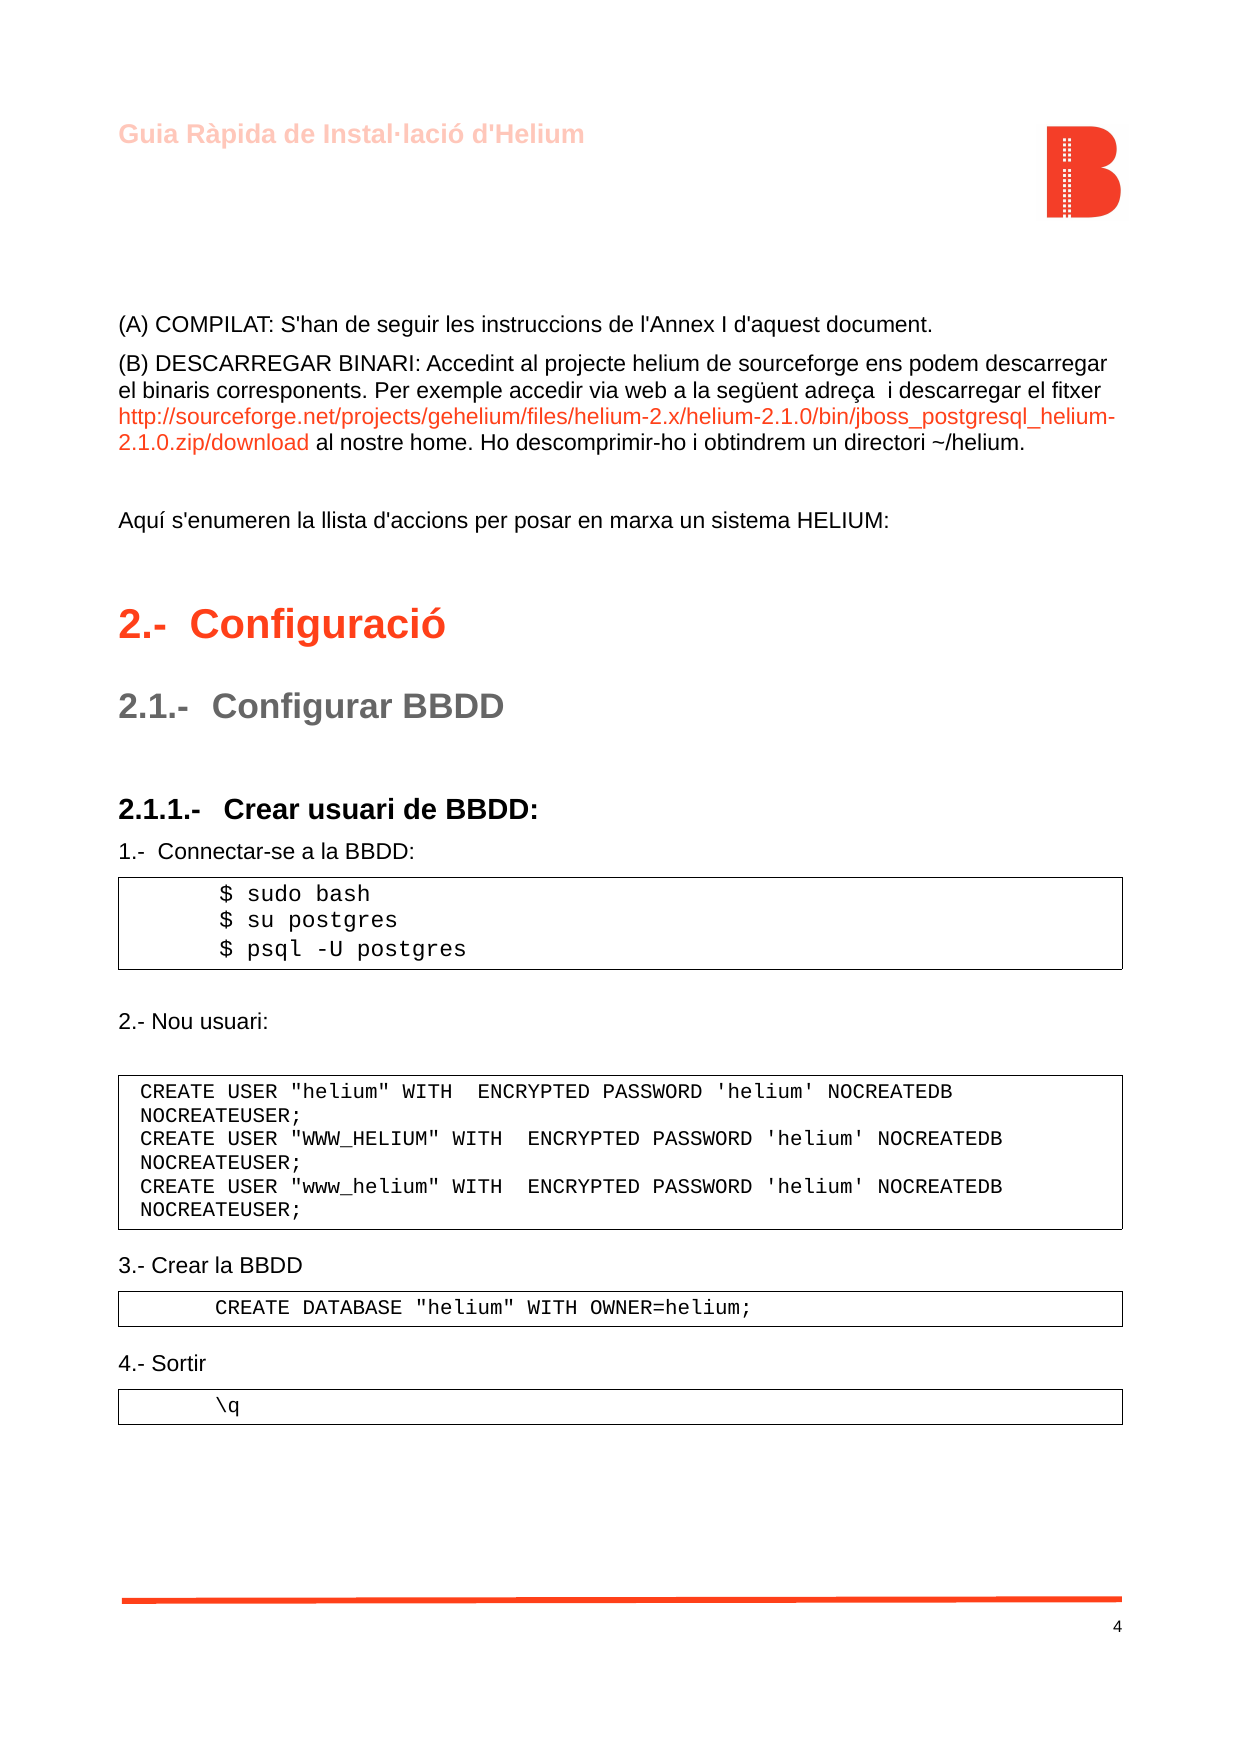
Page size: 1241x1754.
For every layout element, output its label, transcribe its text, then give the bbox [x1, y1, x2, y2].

text (A) COMPILAT: S'han de seguir les instruccions de l'Annex I d'aquest document. [118, 311, 1122, 338]
table_header \q [119, 1390, 1122, 1424]
table_header CREATE USER "helium" WITH ENCRYPTED PASSWORD 'helium' NOCREATEDB NOCREATEUSER; CREATE USER "WWW_HELIUM" WITH ENCRYPTED PASSWORD 'helium' NOCREATEDB NOCREATEUSER; CREATE USER "www_helium" WITH ENCRYPTED PASSWORD 'helium' NOCREATEDB NOCREATEUSER; [119, 1076, 1122, 1229]
subtitle Configurar BBDD [118, 685, 1122, 726]
subtitle Crear usuari de BBDD: [118, 792, 1122, 826]
list Connectar-se a la BBDD: [118, 838, 1122, 864]
list Nou usuari: [118, 1008, 1122, 1034]
text (B) DESCARREGAR BINARI: Accedint al projecte helium de sourceforge ens podem descarregar el binaris corresponents. Per exemple accedir via web a la següent adreça i descarregar el fitxer http://sourceforge.net/projects/gehelium/files/helium-2.x/helium-2.1.0/bin/jboss_postgresql_helium-2.1.0.zip/download al nostre home. Ho descomprimir-ho i obtindrem un directori ~/helium. [118, 350, 1122, 456]
list Sortir [118, 1350, 1122, 1377]
text Aquí s'enumeren la llista d'accions per posar en marxa un sistema HELIUM: [118, 507, 1122, 533]
table_header CREATE DATABASE "helium" WITH OWNER=helium; [119, 1292, 1122, 1326]
subtitle Configuració [118, 600, 1122, 648]
list Crear la BBDD [118, 1252, 1122, 1279]
picture [1036, 124, 1130, 221]
table_header $ sudo bash $ su postgres $ psql -U postgres [119, 878, 1122, 969]
